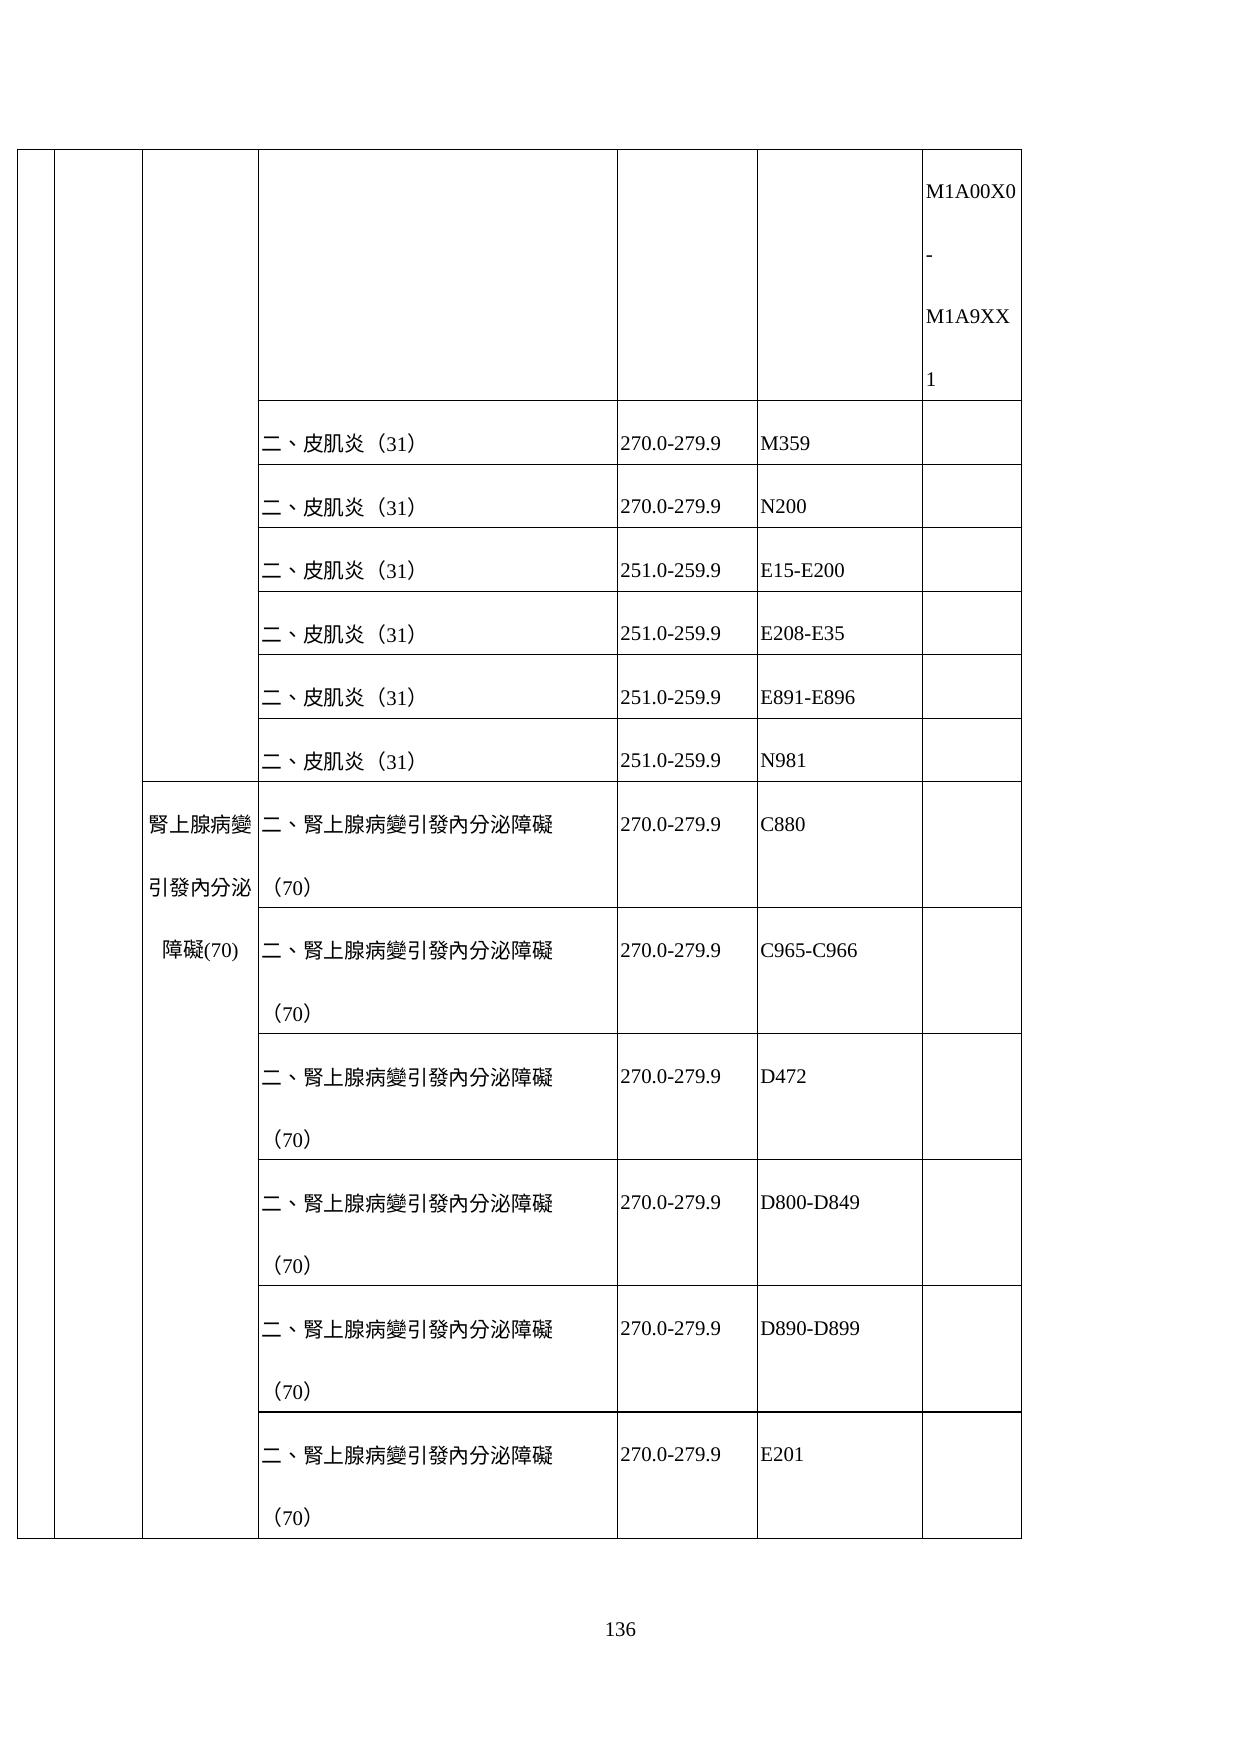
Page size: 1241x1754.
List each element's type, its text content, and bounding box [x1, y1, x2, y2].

table_cell [923, 592, 1021, 654]
table_cell M359 [758, 401, 922, 463]
table_cell N981 [758, 719, 922, 781]
table_cell 二、皮肌炎（31） [259, 528, 617, 591]
table_cell 二、皮肌炎（31） [259, 655, 617, 718]
table_cell 270.0-279.9 [618, 465, 757, 527]
table_cell [259, 150, 617, 400]
table_cell C880 [758, 782, 922, 907]
table_cell 二、皮肌炎（31） [259, 719, 617, 781]
table_cell E201 [758, 1413, 922, 1537]
table_cell 270.0-279.9 [618, 1286, 757, 1411]
table_cell [923, 1034, 1021, 1159]
table_cell [923, 1286, 1021, 1411]
table_cell 二、腎上腺病變引發內分泌障礙（70） [259, 782, 617, 907]
table_cell 270.0-279.9 [618, 1413, 757, 1537]
table_cell [923, 528, 1021, 591]
table_cell [923, 719, 1021, 781]
table_cell D890-D899 [758, 1286, 922, 1411]
table_cell 二、皮肌炎（31） [259, 592, 617, 654]
table_cell E891-E896 [758, 655, 922, 718]
table_cell D472 [758, 1034, 922, 1159]
table_cell 270.0-279.9 [618, 908, 757, 1033]
table_cell C965-C966 [758, 908, 922, 1033]
table_cell 270.0-279.9 [618, 782, 757, 907]
table_cell 270.0-279.9 [618, 1160, 757, 1285]
table_cell 二、皮肌炎（31） [259, 401, 617, 463]
table_cell [18, 150, 54, 1537]
table_cell 251.0-259.9 [618, 592, 757, 654]
table_cell [923, 908, 1021, 1033]
table_cell [923, 401, 1021, 463]
table_cell [55, 150, 142, 1537]
table_cell 251.0-259.9 [618, 655, 757, 718]
table_cell 二、腎上腺病變引發內分泌障礙（70） [259, 908, 617, 1033]
table_cell 251.0-259.9 [618, 719, 757, 781]
table_cell M1A00X0-M1A9XX1 [923, 150, 1021, 400]
table_cell N200 [758, 465, 922, 527]
table_cell E15-E200 [758, 528, 922, 591]
table_cell [758, 150, 922, 400]
table_cell 二、皮肌炎（31） [259, 465, 617, 527]
table_cell 二、腎上腺病變引發內分泌障礙（70） [259, 1286, 617, 1411]
table_cell 二、腎上腺病變引發內分泌障礙（70） [259, 1413, 617, 1537]
table_cell D800-D849 [758, 1160, 922, 1285]
table_cell 251.0-259.9 [618, 528, 757, 591]
table_cell [143, 150, 258, 781]
table_cell [923, 655, 1021, 718]
table_cell 270.0-279.9 [618, 1034, 757, 1159]
table_cell 腎上腺病變引發內分泌障礙(70) [143, 782, 258, 1537]
table_cell [618, 150, 757, 400]
table_cell 二、腎上腺病變引發內分泌障礙（70） [259, 1034, 617, 1159]
table_cell 270.0-279.9 [618, 401, 757, 463]
table_cell [923, 782, 1021, 907]
table_cell [923, 465, 1021, 527]
table_cell 二、腎上腺病變引發內分泌障礙（70） [259, 1160, 617, 1285]
table_cell [923, 1160, 1021, 1285]
table_cell [923, 1413, 1021, 1537]
table_cell E208-E35 [758, 592, 922, 654]
